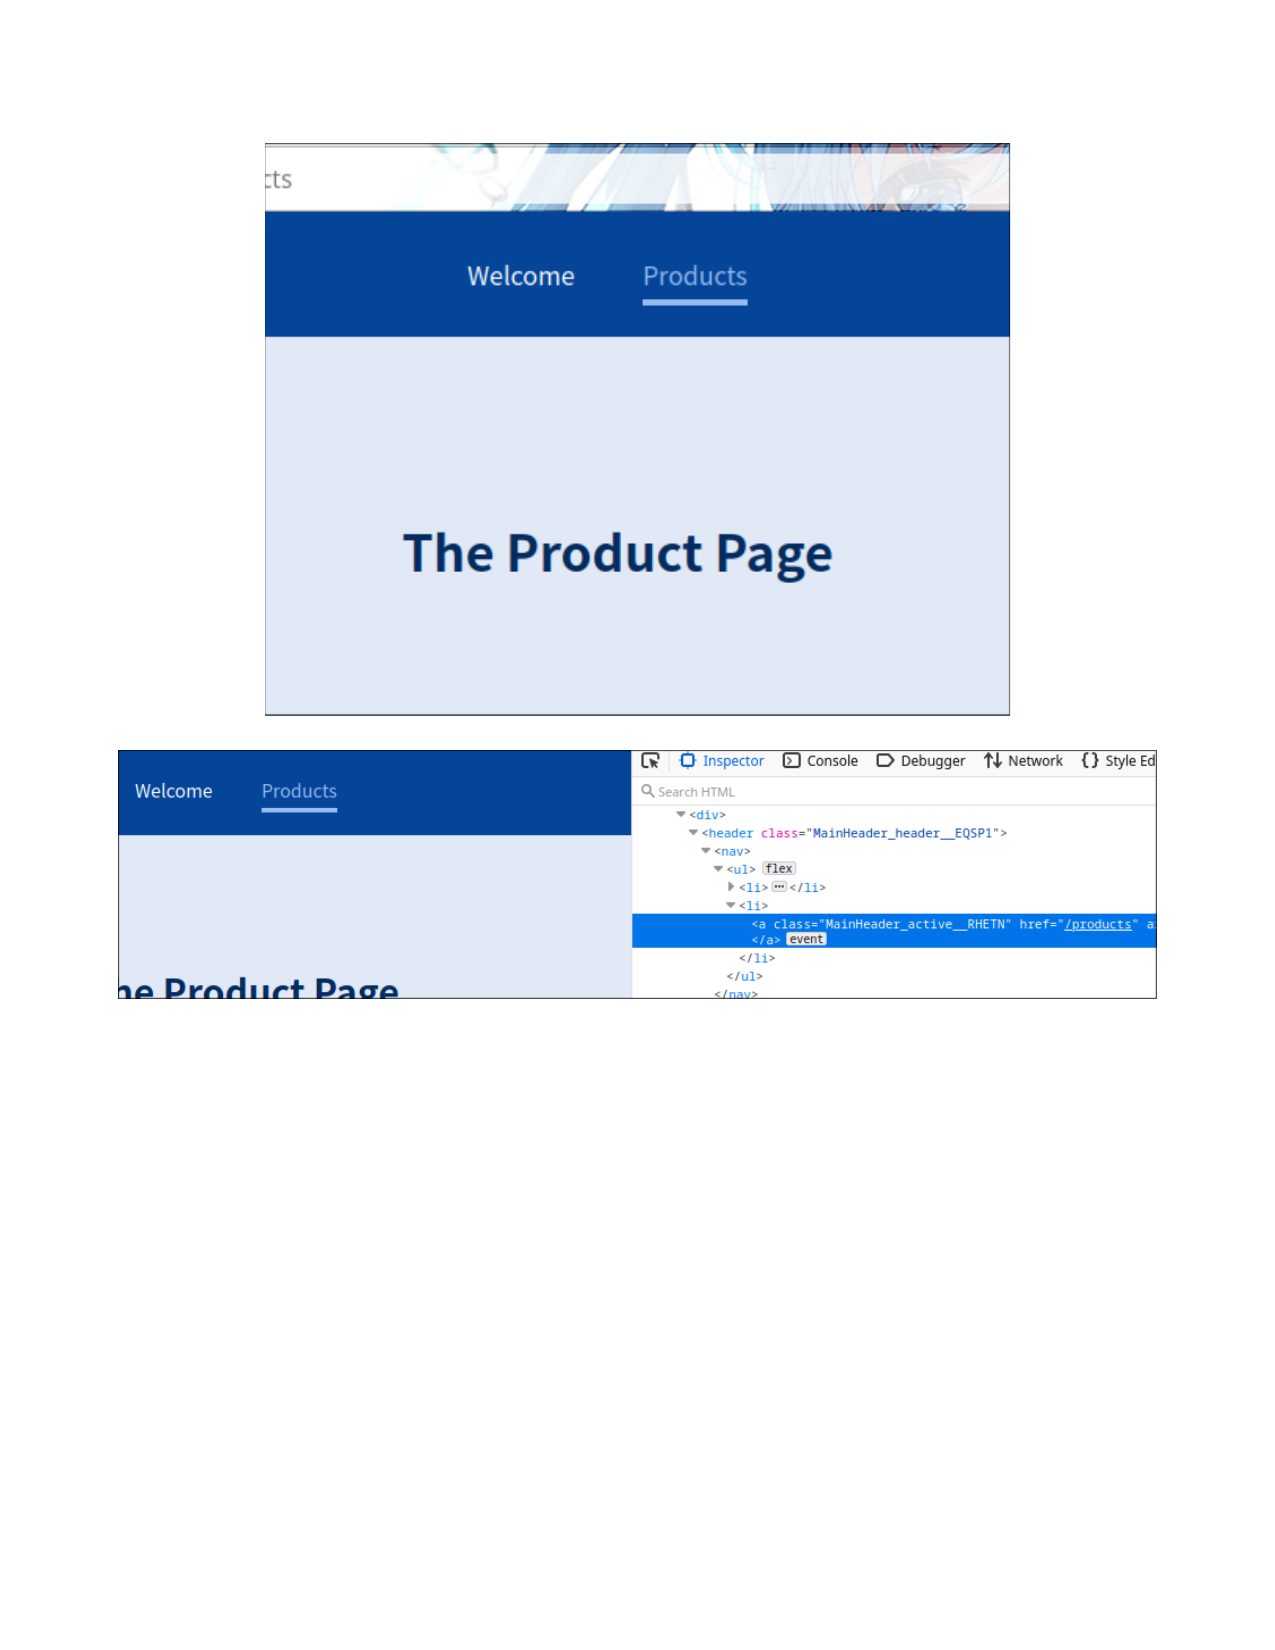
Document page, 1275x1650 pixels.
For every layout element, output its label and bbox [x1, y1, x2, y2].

picture [265, 143, 1011, 716]
picture [118, 750, 1157, 999]
